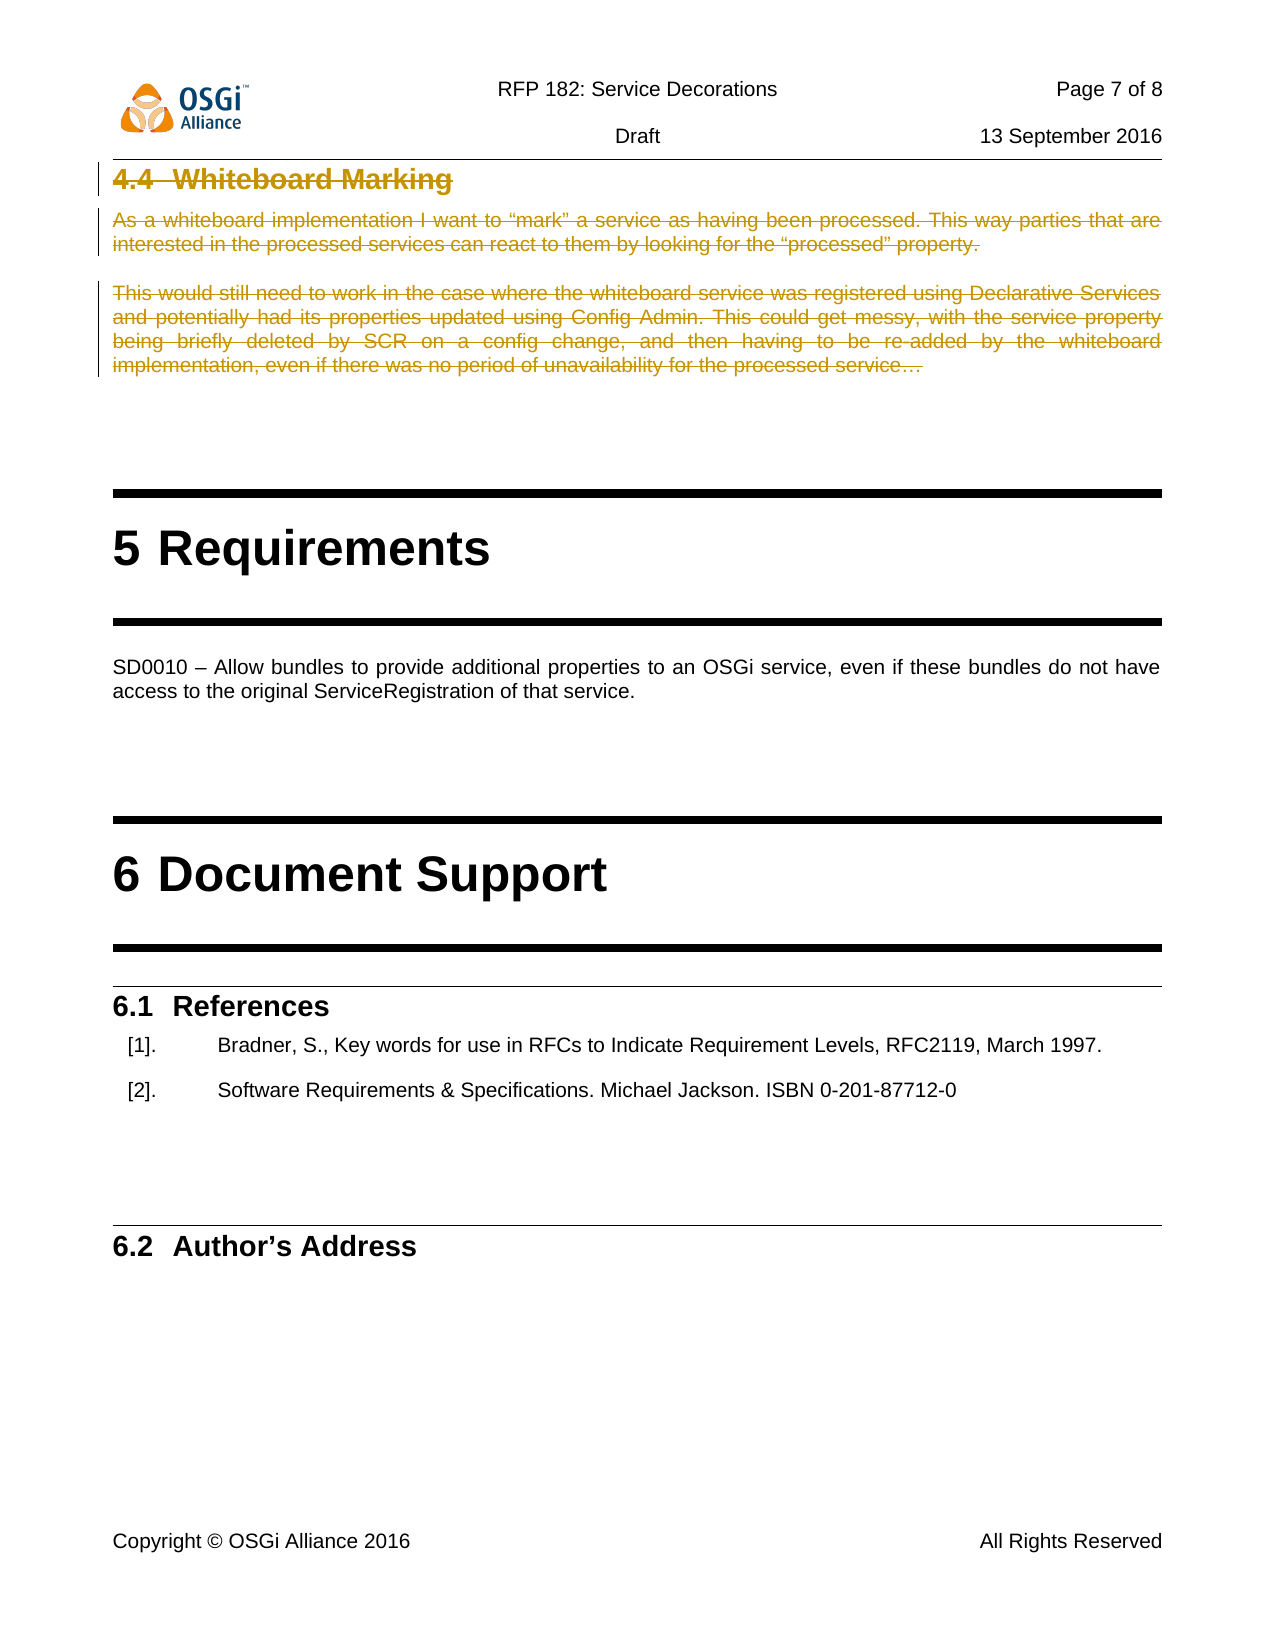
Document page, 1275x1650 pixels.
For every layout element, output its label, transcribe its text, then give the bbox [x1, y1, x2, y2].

subtitle References [112, 987, 1162, 1022]
subtitle Requirements [112, 490, 1162, 626]
subtitle Document Support [112, 817, 1162, 952]
list Software Requirements & Specifications. Michael Jackson. ISBN 0-201-87712-0 [127, 1077, 1162, 1101]
list Bradner, S., Key words for use in RFCs to Indicate Requirement Levels, RFC2119, March 1997. [127, 1033, 1162, 1057]
text SD0010 – Allow bundles to provide additional properties to an OSGi service, even if these bundles do not have access to the original ServiceRegistration of that service. [112, 655, 1162, 703]
subtitle Author’s Address [112, 1226, 1162, 1262]
picture [113, 76, 257, 140]
